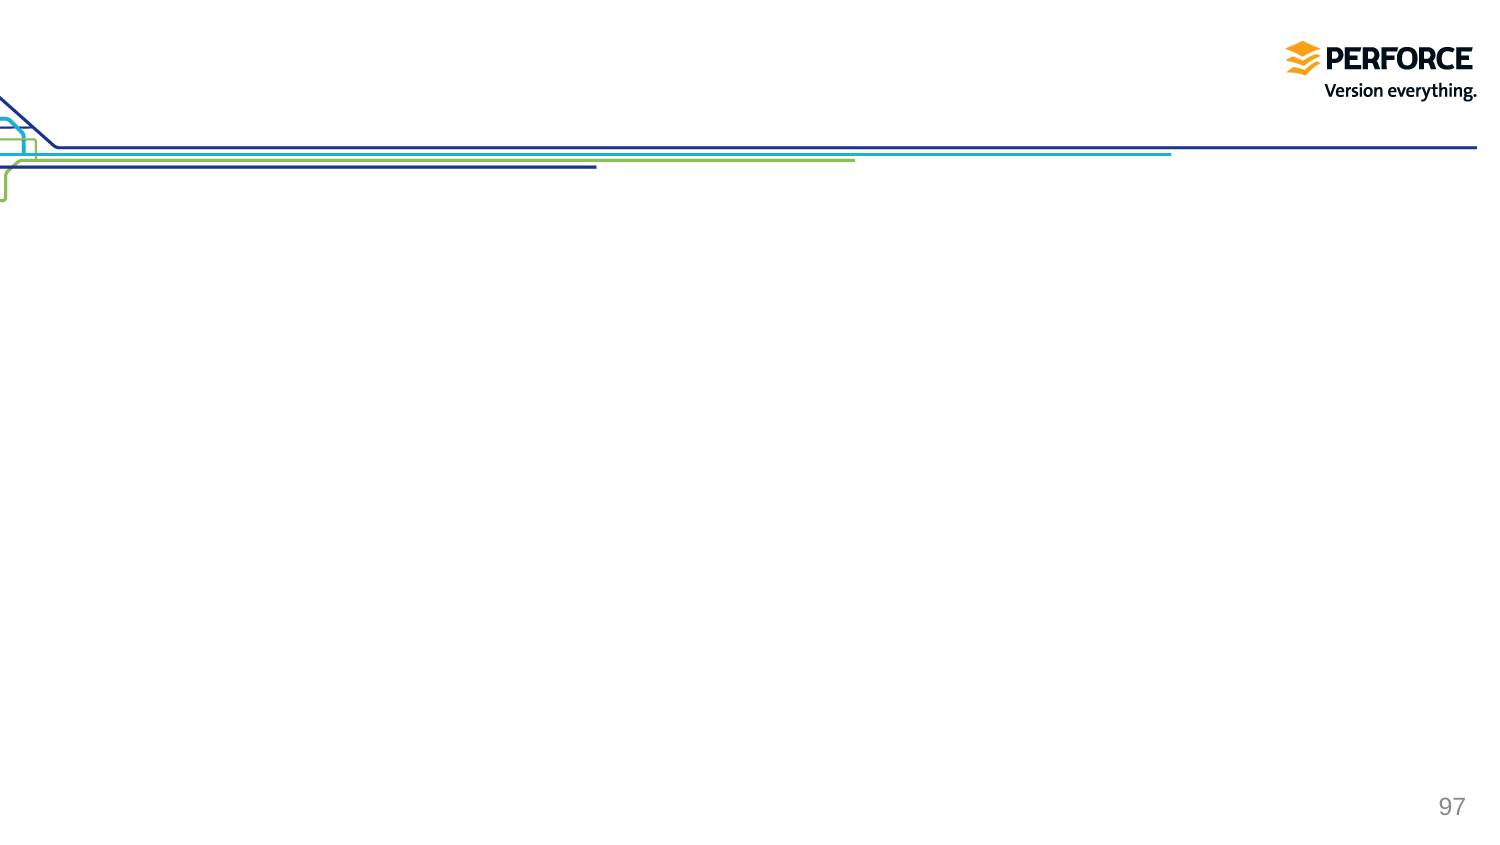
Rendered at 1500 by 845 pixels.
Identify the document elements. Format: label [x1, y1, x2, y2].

picture [0, 0, 1500, 845]
text_box [1131, 782, 1482, 828]
